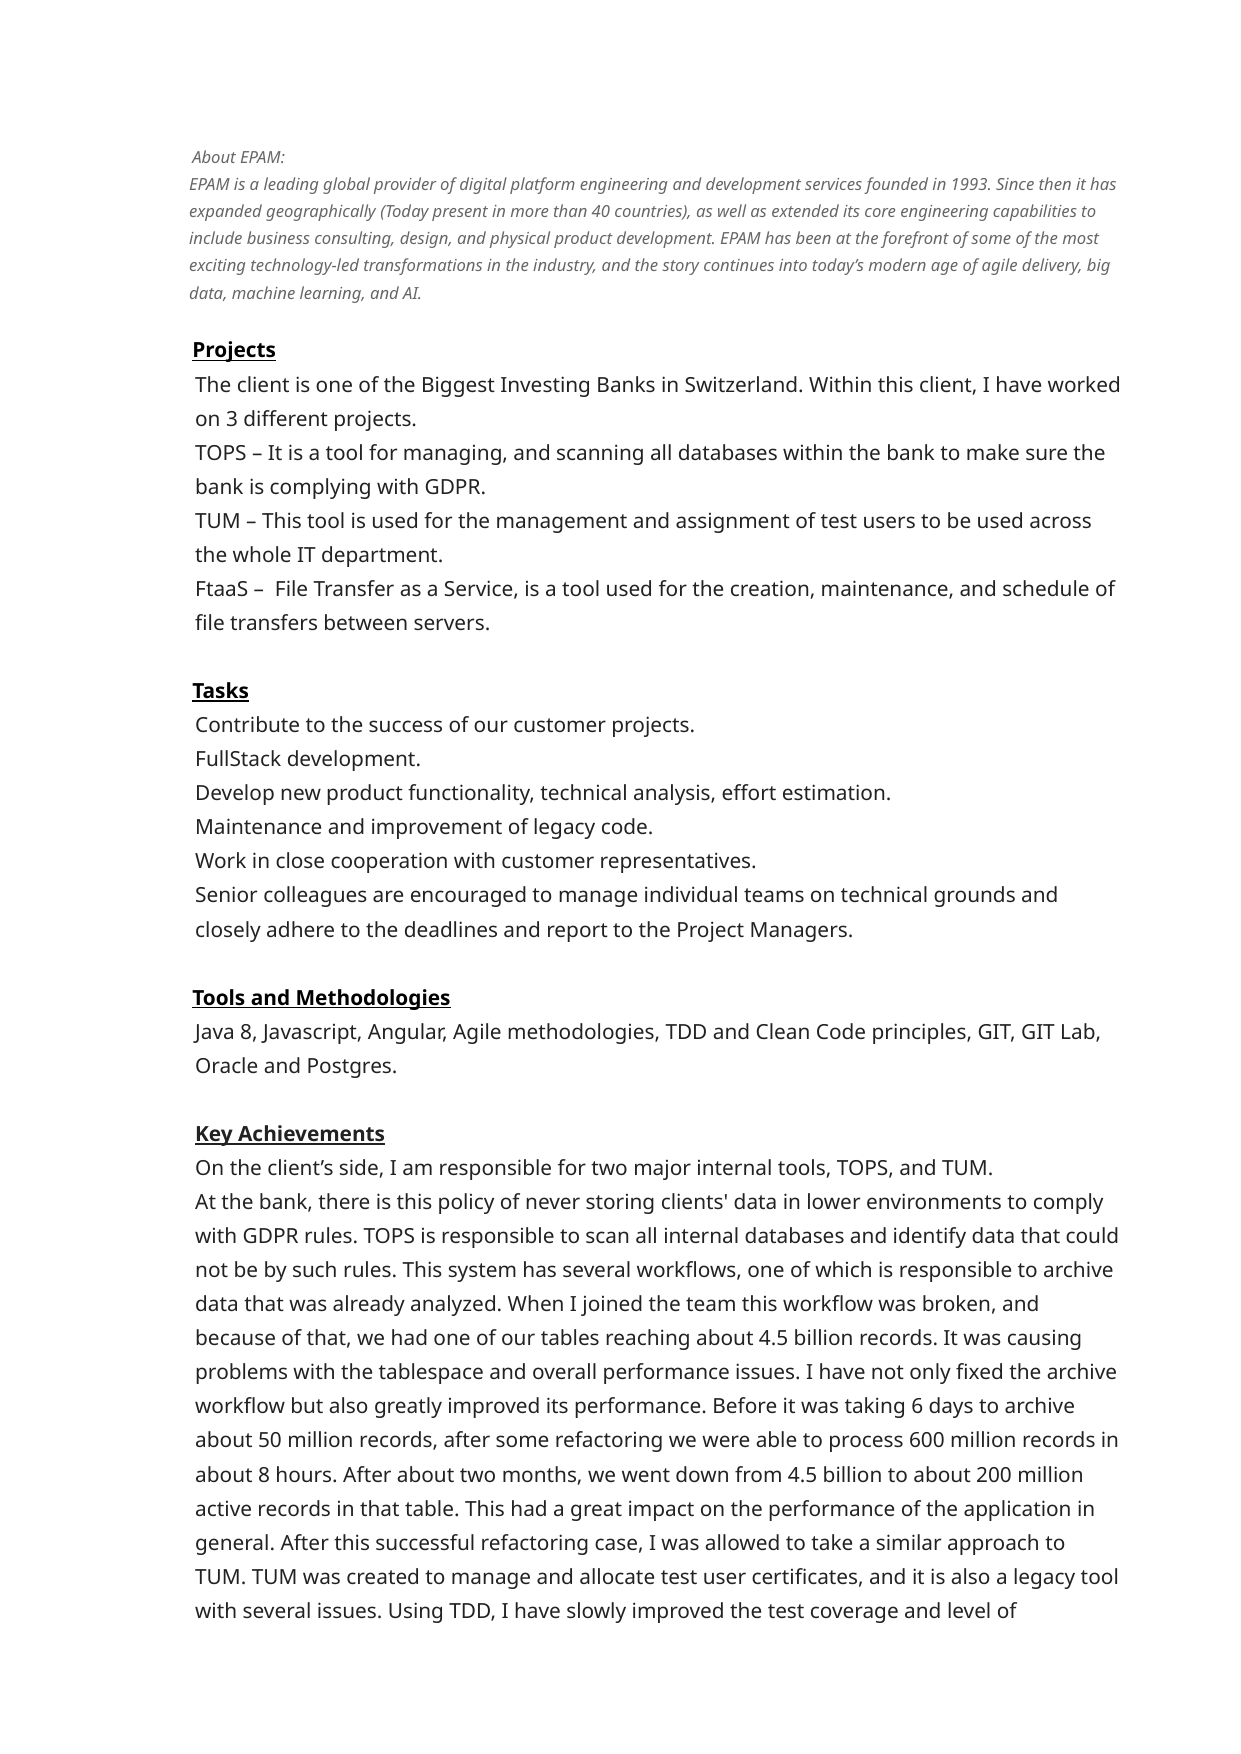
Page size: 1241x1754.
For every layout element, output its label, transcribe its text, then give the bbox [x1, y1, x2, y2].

text Tools and Methodologies [118, 983, 1122, 1011]
text Java 8, Javascript, Angular, Agile methodologies, TDD and Clean Code principles, GIT, GIT Lab, [195, 1017, 1122, 1045]
text TUM – This tool is used for the management and assignment of test users to be used across the whole IT department. [195, 506, 1122, 568]
text TOPS – It is a tool for managing, and scanning all databases within the bank to make sure the bank is complying with GDPR. [195, 438, 1122, 500]
text Maintenance and improvement of legacy code. [195, 812, 1122, 841]
text EPAM is a leading global provider of digital platform engineering and development services founded in 1993. Since then it has expanded geographically (Today present in more than 40 countries), as well as extended its core engineering capabilities to include business consulting, design, and physical product development. EPAM has been at the forefront of some of the most exciting technology-led transformations in the industry, and the story continues into today’s modern age of agile delivery, big data, machine learning, and AI. [189, 172, 1122, 331]
text Develop new product functionality, technical analysis, effort estimation. [195, 778, 1122, 807]
text On the client’s side, I am responsible for two major internal tools, TOPS, and TUM. [195, 1153, 1122, 1182]
text FtaaS – File Transfer as a Service, is a tool used for the creation, maintenance, and schedule of file transfers between servers. [195, 574, 1122, 637]
text FullStack development. [195, 744, 1122, 773]
text Contribute to the success of our customer projects. [195, 710, 1122, 739]
text About EPAM: [118, 145, 1122, 168]
text Senior colleagues are encouraged to manage individual teams on technical grounds and closely adhere to the deadlines and report to the Project Managers. [195, 881, 1122, 943]
text Work in close cooperation with customer representatives. [195, 847, 1122, 875]
text The client is one of the Biggest Investing Banks in Switzerland. Within this client, I have worked on 3 different projects. [195, 370, 1122, 432]
text Oracle and Postgres. [195, 1051, 1122, 1079]
text Key Achievements [195, 1119, 1122, 1147]
text At the bank, there is this policy of never storing clients' data in lower environments to comply with GDPR rules. TOPS is responsible to scan all internal databases and identify data that could not be by such rules. This system has several workflows, one of which is responsible to archive data that was already analyzed. When I joined the team this workflow was broken, and because of that, we had one of our tables reaching about 4.5 billion records. It was causing problems with the tablespace and overall performance issues. I have not only fixed the archive workflow but also greatly improved its performance. Before it was taking 6 days to archive about 50 million records, after some refactoring we were able to process 600 million records in about 8 hours. After about two months, we went down from 4.5 billion to about 200 million active records in that table. This had a great impact on the performance of the application in general. After this successful refactoring case, I was allowed to take a similar approach to TUM. TUM was created to manage and allocate test user certificates, and it is also a legacy tool with several issues. Using TDD, I have slowly improved the test coverage and level of [195, 1187, 1122, 1624]
text Projects [118, 336, 1122, 364]
text Tasks [118, 676, 1122, 705]
